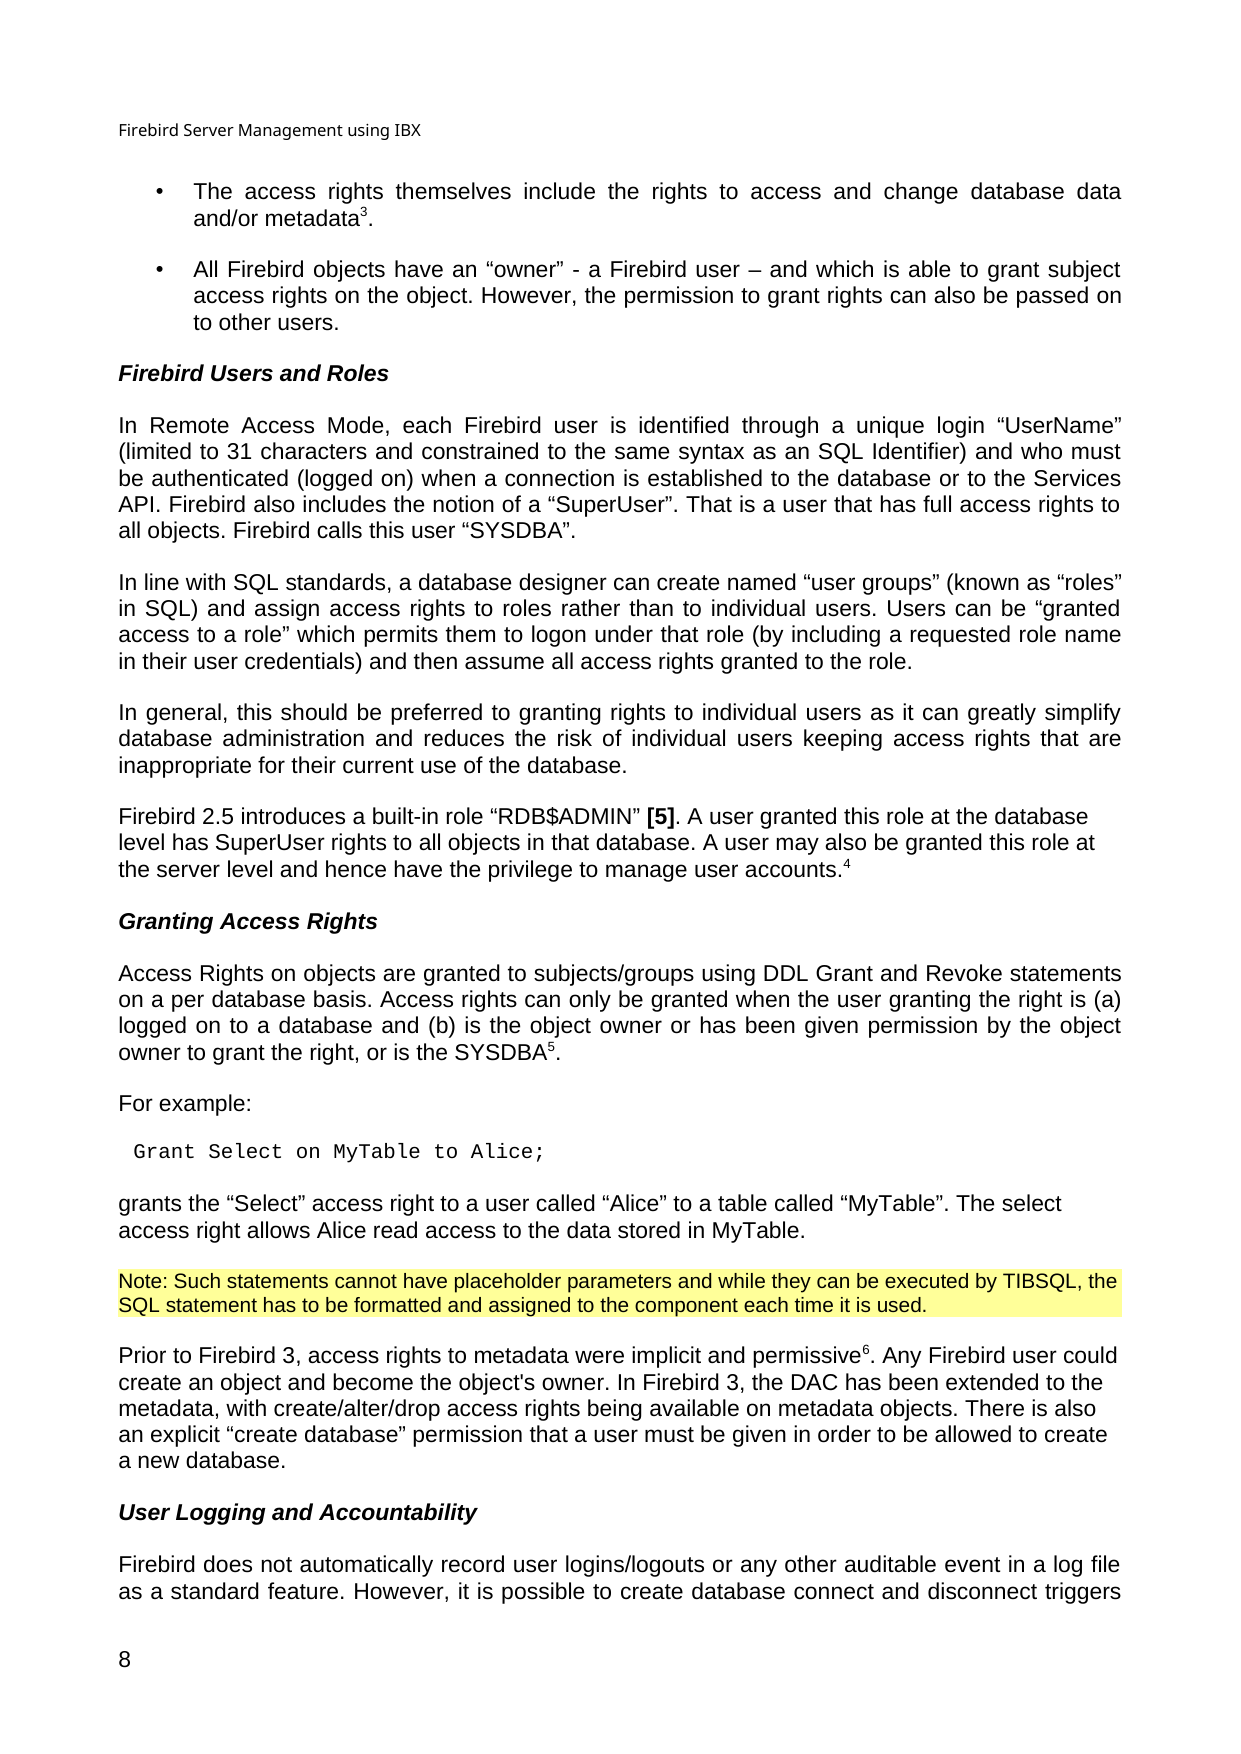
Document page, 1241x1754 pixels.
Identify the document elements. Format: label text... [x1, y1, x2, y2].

text User Logging and Accountability [118, 1499, 1122, 1526]
text Firebird 2.5 introduces a built-in role “RDB$ADMIN” [5]. A user granted this role at the database level has SuperUser rights to all objects in that database. A user may also be granted this role at the server level and hence have the privilege to manage user accounts. [118, 803, 1122, 882]
text Firebird Users and Roles [118, 360, 1122, 386]
text In general, this should be preferred to granting rights to individual users as it can greatly simplify database administration and reduces the risk of individual users keeping access rights that are inappropriate for their current use of the database. [118, 699, 1122, 778]
list The access rights themselves include the rights to access and change database data and/or metadata. [156, 178, 1122, 231]
text Grant Select on MyTable to Alice; [133, 1141, 1122, 1165]
text Firebird does not automatically record user logins/logouts or any other auditable event in a log file as a standard feature. However, it is possible to create database connect and disconnect triggers [118, 1551, 1122, 1604]
text Access Rights on objects are granted to subjects/groups using DDL Grant and Revoke statements on a per database basis. Access rights can only be granted when the user granting the right is (a) logged on to a database and (b) is the object owner or has been given permission by the object owner to grant the right, or is the SYSDBA. [118, 959, 1122, 1065]
text Note: Such statements cannot have placeholder parameters and while they can be executed by TIBSQL, the SQL statement has to be formatted and assigned to the component each time it is used. [118, 1269, 1122, 1317]
text Prior to Firebird 3, access rights to metadata were implicit and permissive. Any Firebird user could create an object and become the object's owner. In Firebird 3, the DAC has been extended to the metadata, with create/alter/drop access rights being available on metadata objects. There is also an explicit “create database” permission that a user must be given in order to be allowed to create a new database. [118, 1342, 1122, 1474]
text For example: [118, 1090, 1122, 1116]
text Granting Access Rights [118, 908, 1122, 934]
list All Firebird objects have an “owner” - a Firebird user – and which is able to grant subject access rights on the object. However, the permission to grant rights can also be passed on to other users. [156, 256, 1122, 335]
text In Remote Access Mode, each Firebird user is identified through a unique login “UserName” (limited to 31 characters and constrained to the same syntax as an SQL Identifier) and who must be authenticated (logged on) when a connection is established to the database or to the Services API. Firebird also includes the notion of a “SuperUser”. That is a user that has full access rights to all objects. Firebird calls this user “SYSDBA”. [118, 412, 1122, 543]
text In line with SQL standards, a database designer can create named “user groups” (known as “roles” in SQL) and assign access rights to roles rather than to individual users. Users can be “granted access to a role” which permits them to logon under that role (by including a requested role name in their user credentials) and then assume all access rights granted to the role. [118, 568, 1122, 674]
text grants the “Select” access right to a user called “Alice” to a table called “MyTable”. The select access right allows Alice read access to the data stored in MyTable. [118, 1190, 1122, 1243]
